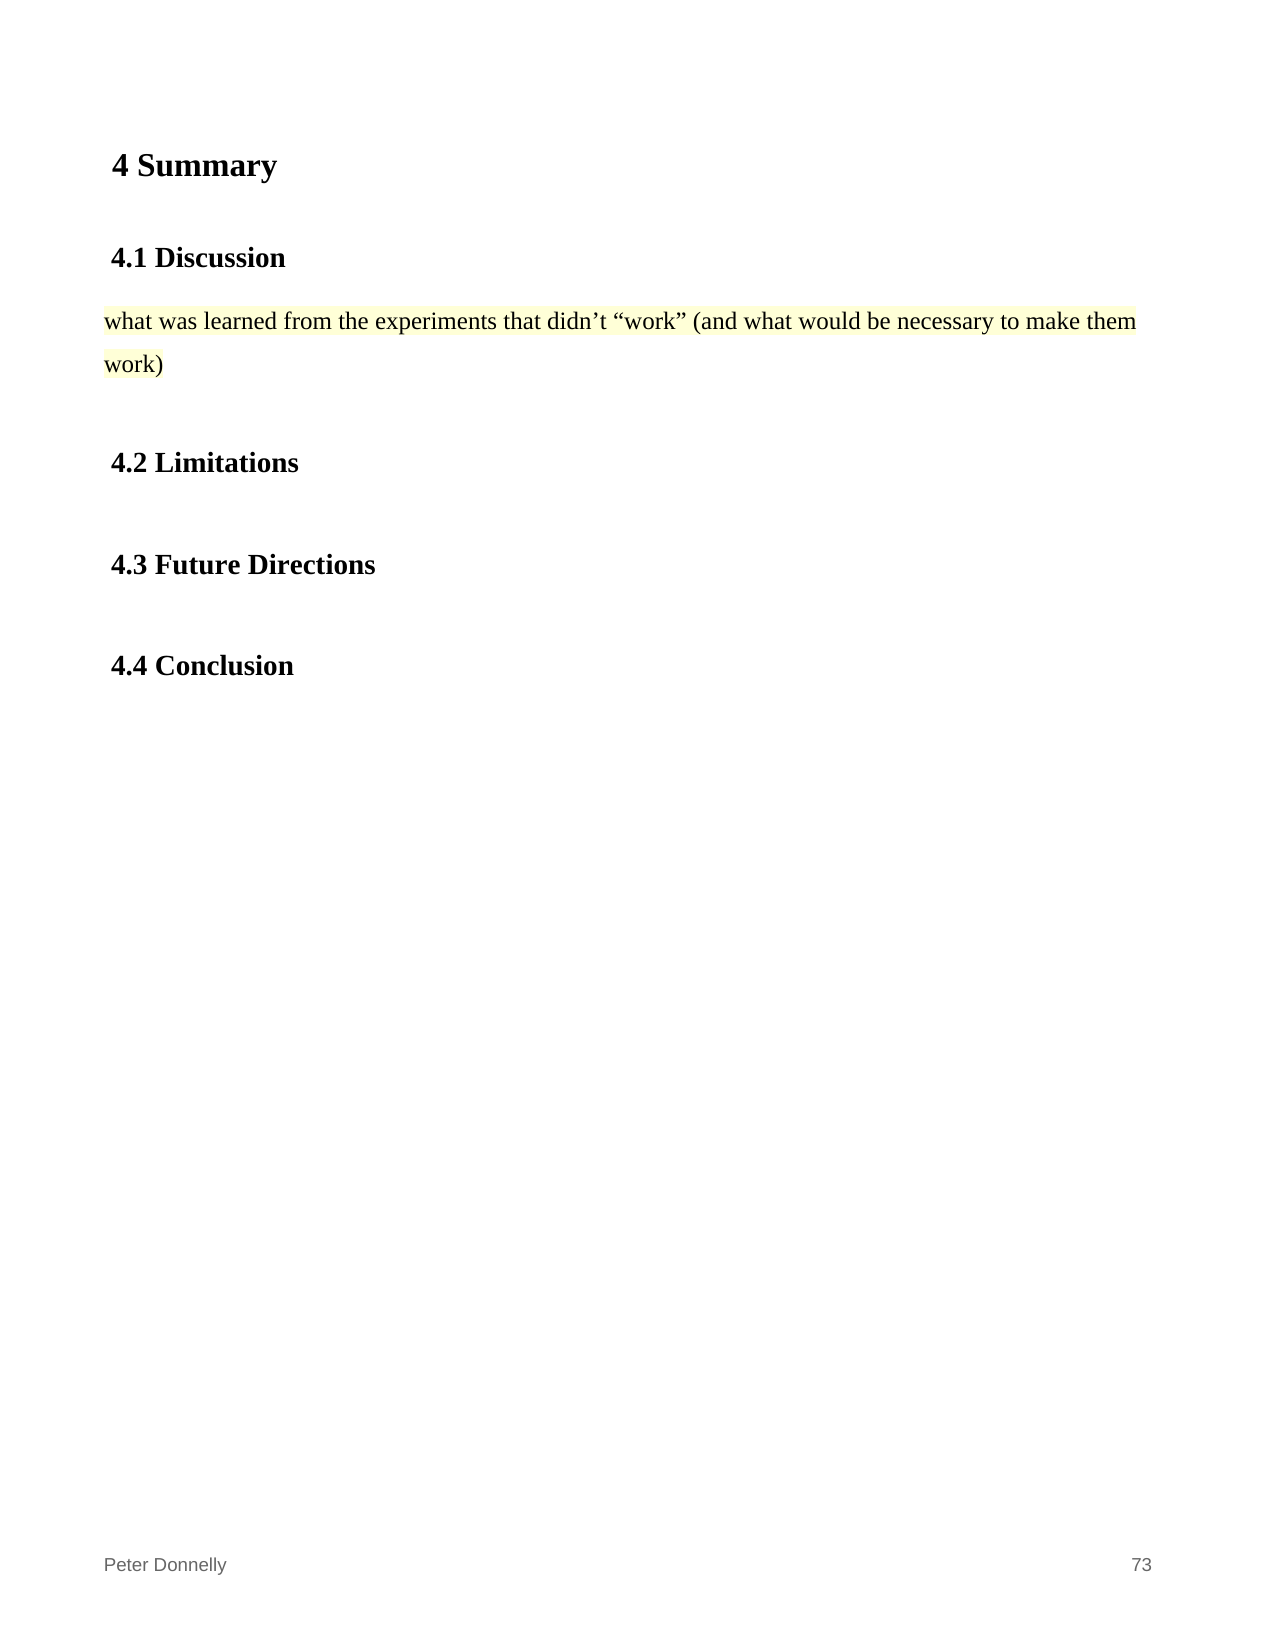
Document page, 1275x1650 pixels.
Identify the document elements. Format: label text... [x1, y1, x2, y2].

subtitle Discussion [103, 240, 1181, 273]
subtitle Limitations [103, 445, 1181, 479]
subtitle Future Directions [103, 547, 1181, 580]
subtitle Conclusion [103, 648, 1181, 682]
text what was learned from the experiments that didn’t “work” (and what would be necessary to make them work) [103, 306, 1181, 378]
subtitle Summary [103, 145, 1181, 183]
